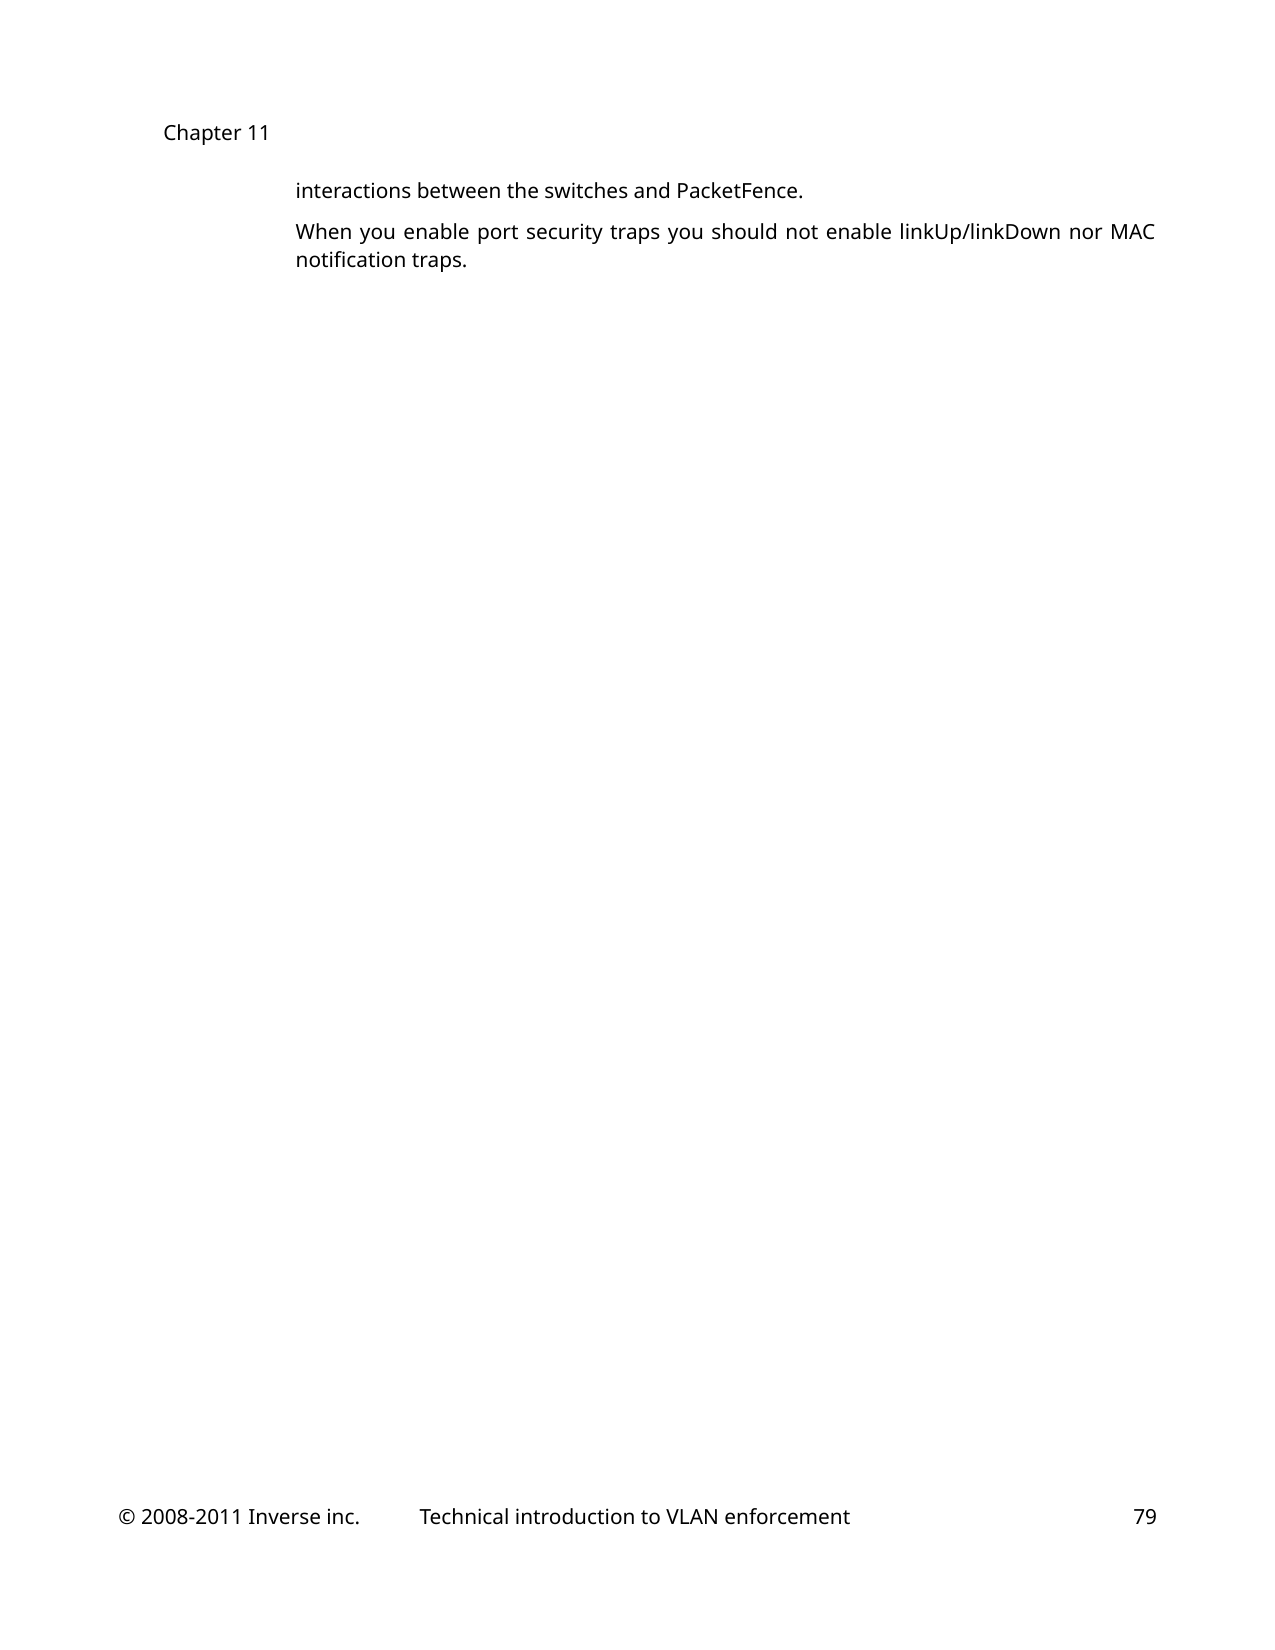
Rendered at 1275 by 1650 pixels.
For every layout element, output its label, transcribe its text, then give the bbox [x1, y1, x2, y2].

text interactions between the switches and PacketFence. [295, 176, 1157, 204]
text When you enable port security traps you should not enable linkUp/linkDown nor MAC notification traps. [295, 217, 1157, 274]
